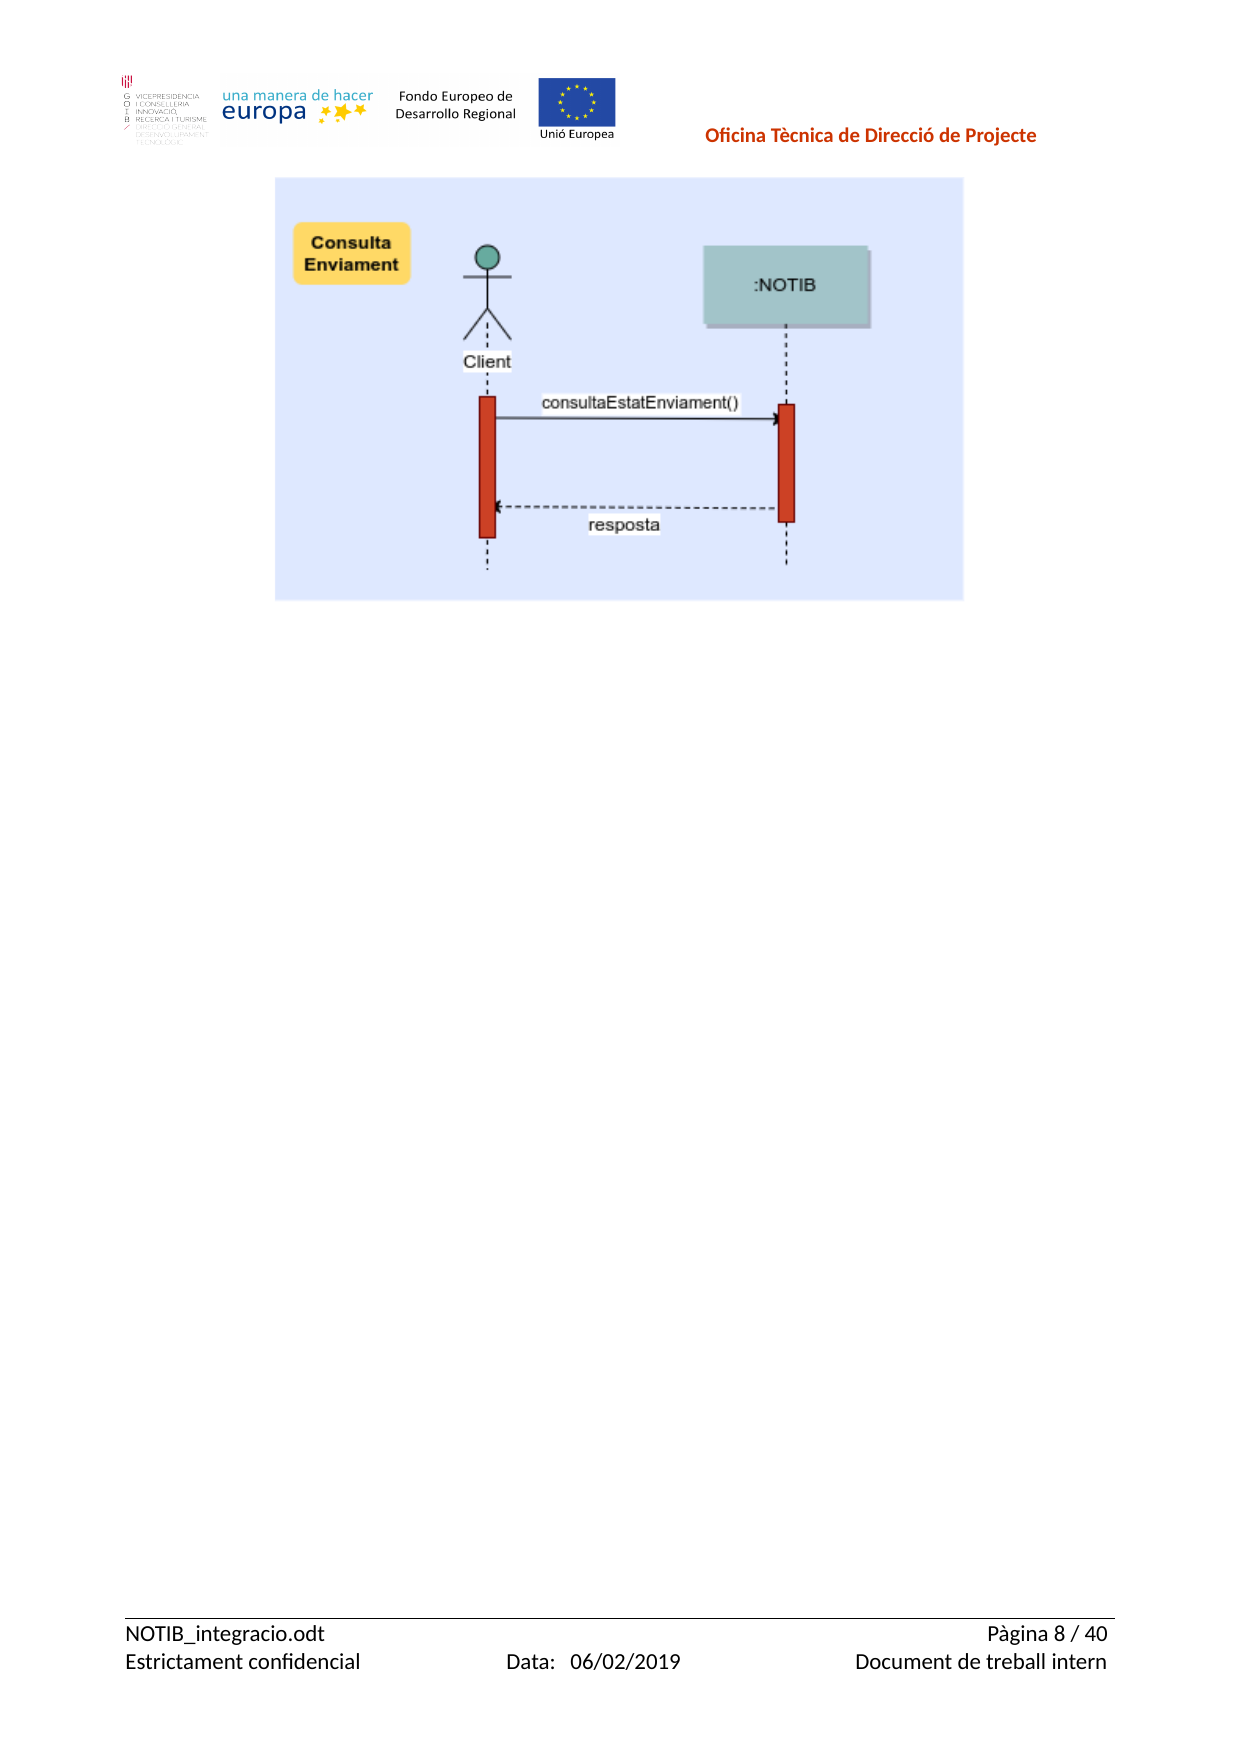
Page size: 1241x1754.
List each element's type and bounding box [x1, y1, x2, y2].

picture [219, 73, 621, 147]
picture [118, 73, 213, 147]
picture [274, 177, 966, 603]
